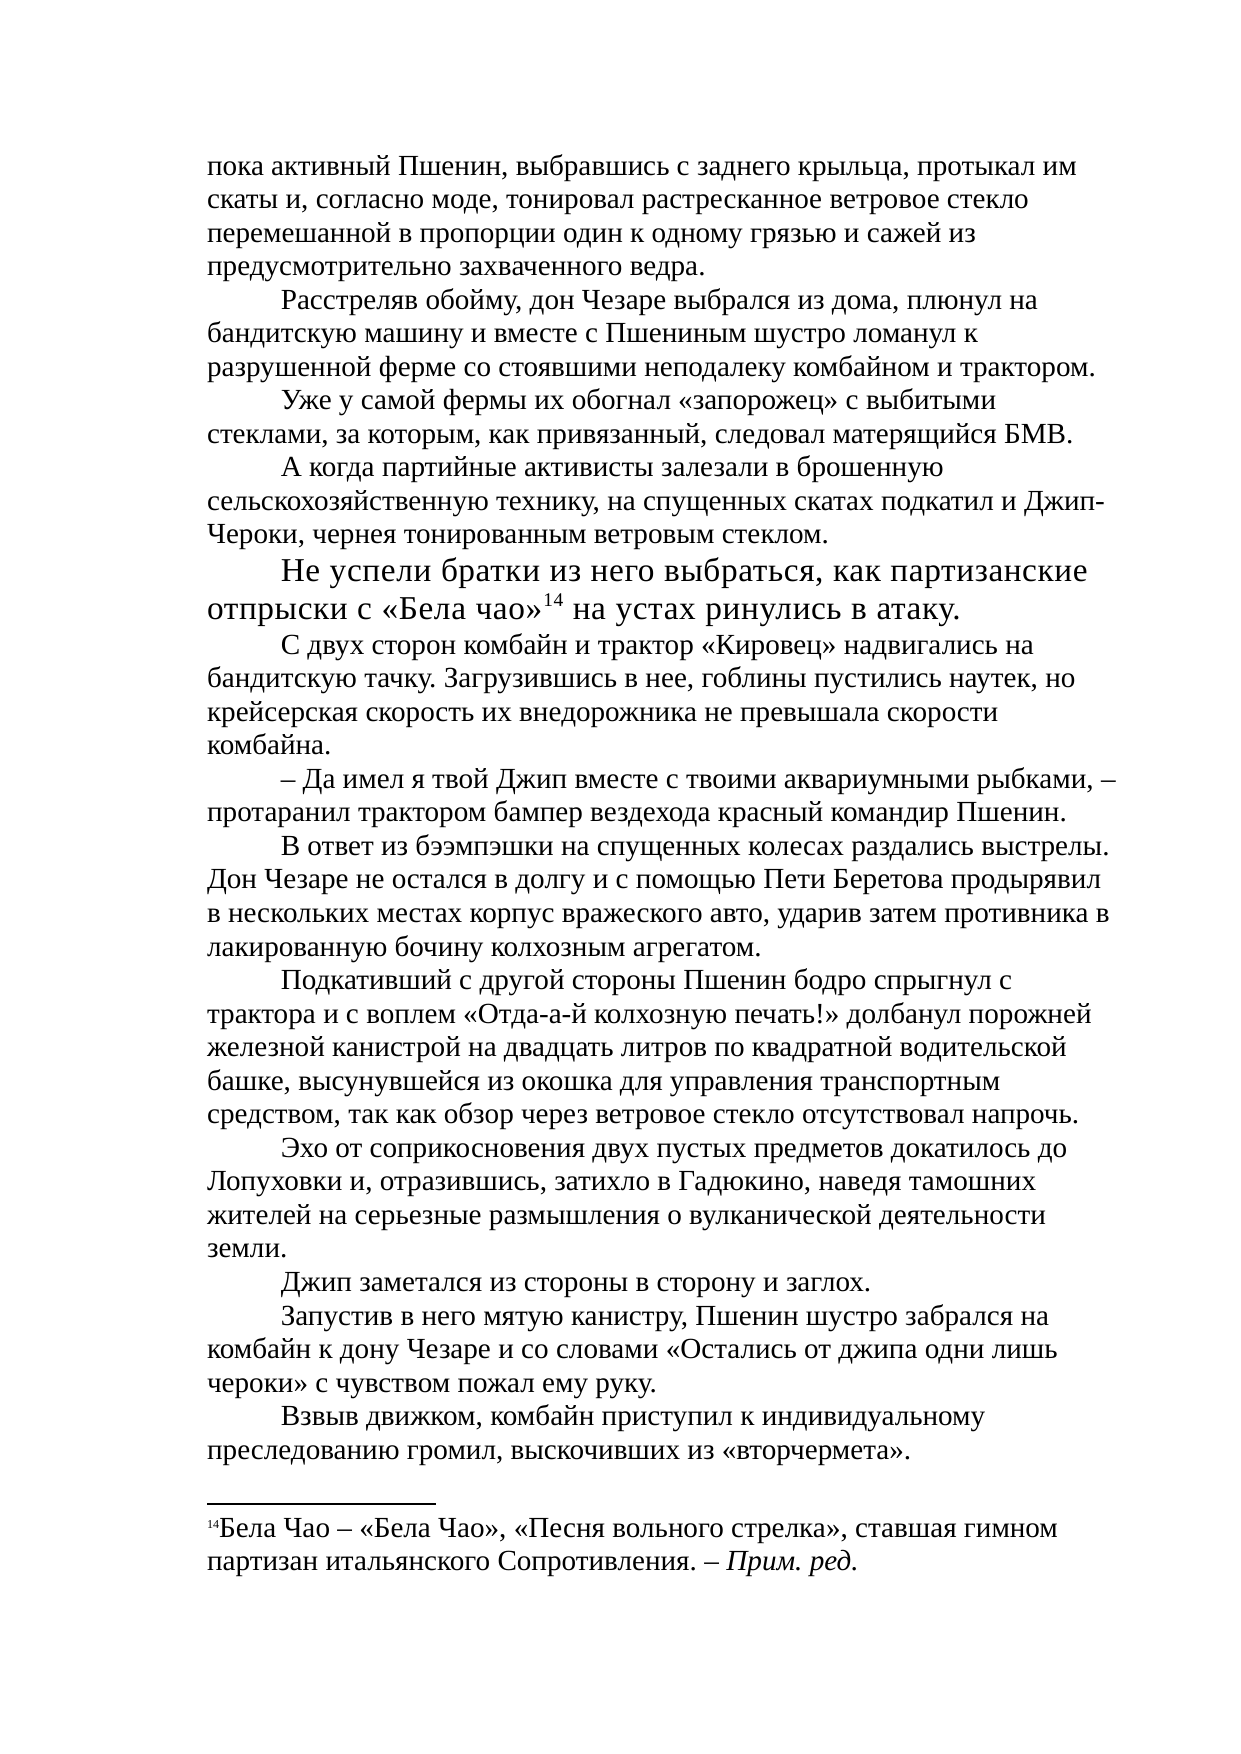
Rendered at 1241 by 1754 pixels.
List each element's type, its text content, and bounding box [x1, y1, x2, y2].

text пока активный Пшенин, выбравшись с заднего крыльца, протыкал им скаты и, согласно моде, тонировал растресканное ветровое стекло перемешанной в пропорции один к одному грязью и сажей из предусмотрительно захваченного ведра. [207, 148, 1122, 282]
text Уже у самой фермы их обогнал «запорожец» с выбитыми стеклами, за которым, как привязанный, следовал матерящийся БМВ. [207, 382, 1122, 449]
text Эхо от соприкосновения двух пустых предметов докатилось до Лопуховки и, отразившись, затихло в Гадюкино, наведя тамошних жителей на серьезные размышления о вулканической деятельности земли. [207, 1130, 1122, 1264]
text Подкативший с другой стороны Пшенин бодро спрыгнул с трактора и с воплем «Отда-а-й колхозную печать!» долбанул порожней железной канистрой на двадцать литров по квадратной водительской башке, высунувшейся из окошка для управления транспортным средством, так как обзор через ветровое стекло отсутствовал напрочь. [207, 962, 1122, 1130]
text В ответ из бээмпэшки на спущенных колесах раздались выстрелы. Дон Чезаре не остался в долгу и с помощью Пети Беретова продырявил в нескольких местах корпус вражеского авто, ударив затем противника в лакированную бочину колхозным агрегатом. [207, 828, 1122, 962]
text Бела Чао – «Бела Чао», «Песня вольного стрелка», ставшая гимном партизан итальянского Сопротивления. – Прим. ред. [207, 1510, 1122, 1577]
text Джип заметался из стороны в сторону и заглох. [207, 1264, 1122, 1298]
text Расстреляв обойму, дон Чезаре выбрался из дома, плюнул на бандитскую машину и вместе с Пшениным шустро ломанул к разрушенной ферме со стоявшими неподалеку комбайном и трактором. [207, 282, 1122, 382]
text Не успели братки из него выбраться, как партизанские отпрыски с «Бела чао» на устах ринулись в атаку. [207, 550, 1122, 627]
text С двух сторон комбайн и трактор «Кировец» надвигались на бандитскую тачку. Загрузившись в нее, гоблины пустились наутек, но крейсерская скорость их внедорожника не превышала скорости комбайна. [207, 627, 1122, 761]
text Взвыв движком, комбайн приступил к индивидуальному преследованию громил, выскочивших из «вторчермета». [207, 1398, 1122, 1465]
text А когда партийные активисты залезали в брошенную сельскохозяйственную технику, на спущенных скатах подкатил и Джип-Чероки, чернея тонированным ветровым стеклом. [207, 449, 1122, 550]
text Запустив в него мятую канистру, Пшенин шустро забрался на комбайн к дону Чезаре и со словами «Остались от джипа одни лишь чероки» с чувством пожал ему руку. [207, 1298, 1122, 1398]
text – Да имел я твой Джип вместе с твоими аквариумными рыбками, – протаранил трактором бампер вездехода красный командир Пшенин. [207, 761, 1122, 828]
